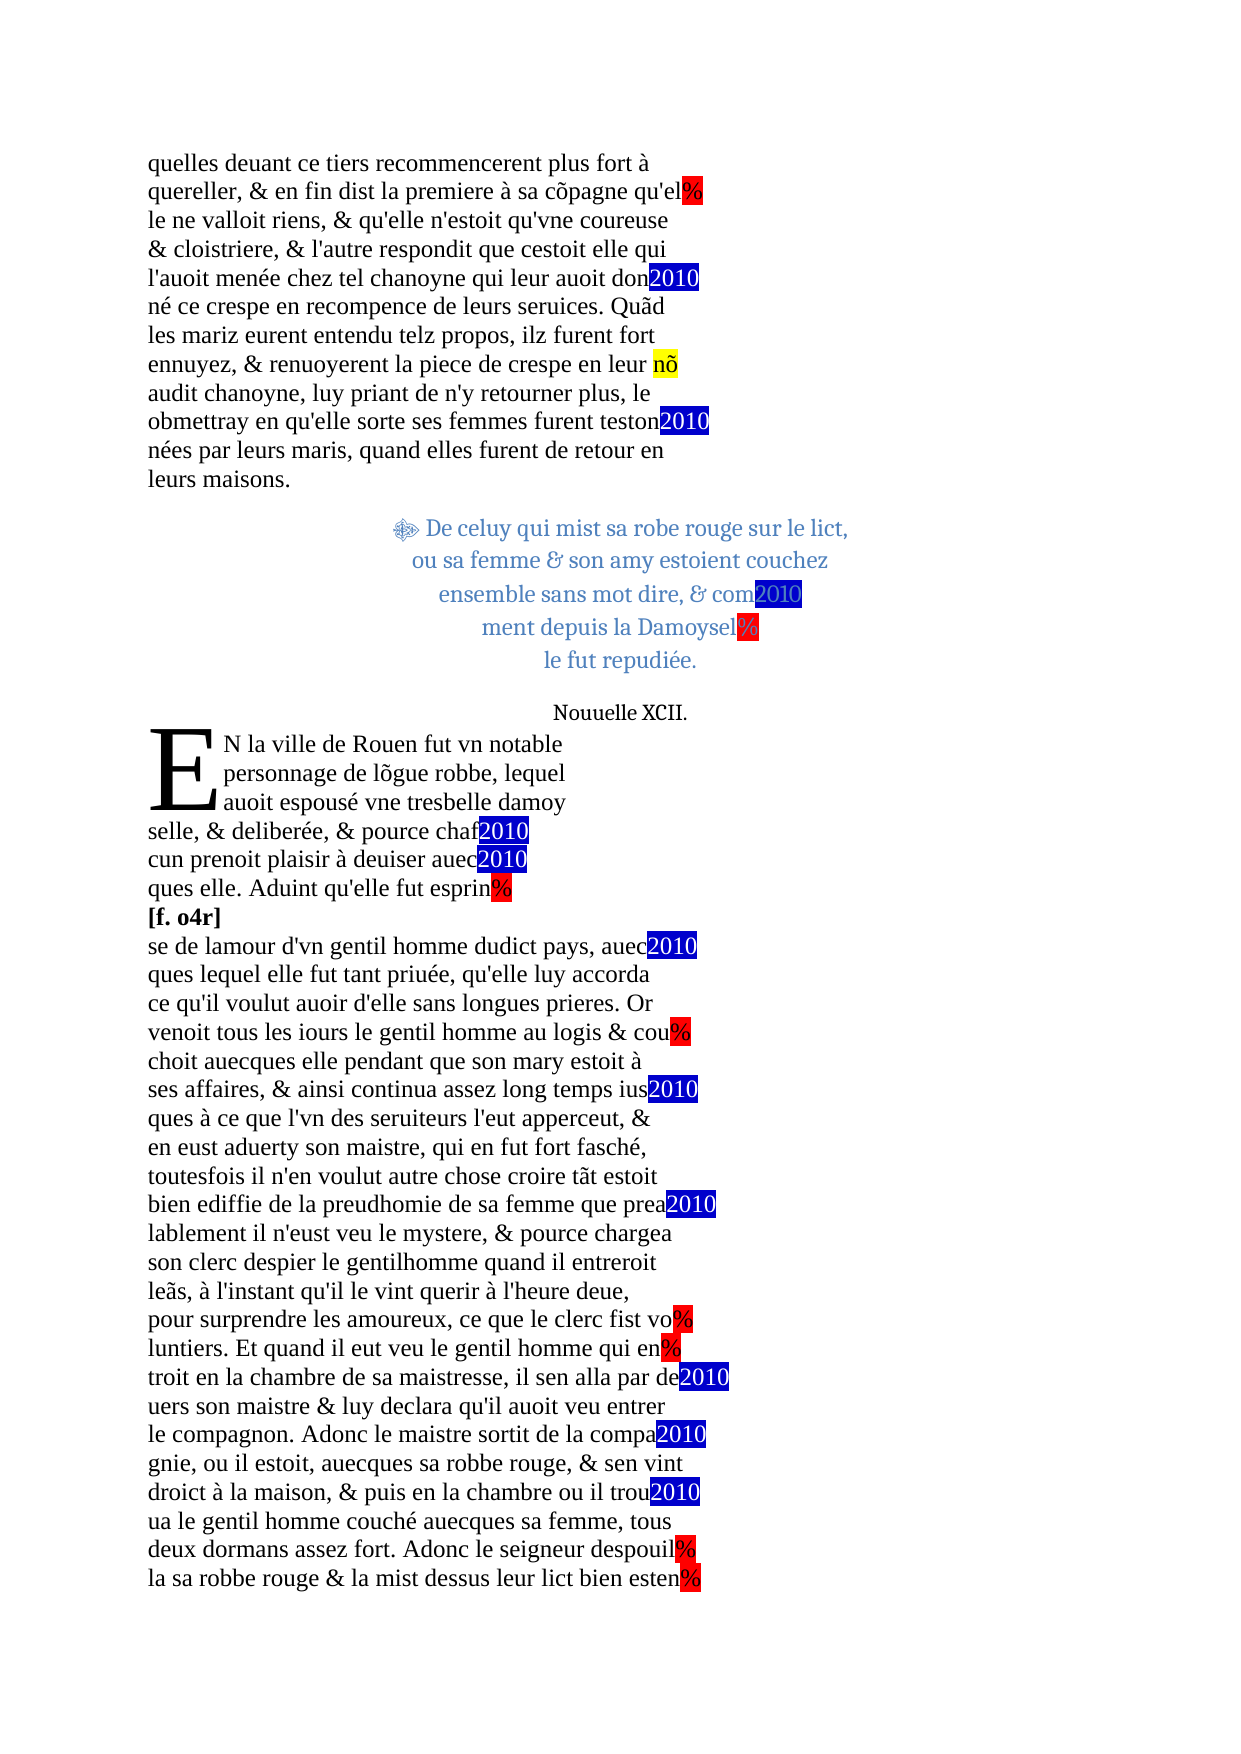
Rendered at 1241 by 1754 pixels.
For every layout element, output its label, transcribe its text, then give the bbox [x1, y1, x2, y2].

text EN la ville de Rouen fut vn notable personnage de lõgue robbe, lequel auoit espousé vne tresbelle damoy selle, & deliberée, & pource chaf2010 cun prenoit plaisir à deuiser auec2010 ques elle. Aduint qu'elle fut esprin% [f. o4r] se de lamour d'vn gentil homme dudict pays, auec2010 ques lequel elle fut tant priuée, qu'elle luy accorda ce qu'il voulut auoir d'elle sans longues prieres. Or venoit tous les iours le gentil homme au logis & cou% choit auecques elle pendant que son mary estoit à ses affaires, & ainsi continua assez long temps ius2010 ques à ce que l'vn des seruiteurs l'eut apperceut, & en eust aduerty son maistre, qui en fut fort fasché, toutesfois il n'en voulut autre chose croire tãt estoit bien ediffie de la preudhomie de sa femme que prea2010 lablement il n'eust veu le mystere, & pource chargea son clerc despier le gentilhomme quand il entreroit leãs, à l'instant qu'il le vint querir à l'heure deue, pour surprendre les amoureux, ce que le clerc fist vo% luntiers. Et quand il eut veu le gentil homme qui en% troit en la chambre de sa maistresse, il sen alla par de2010 uers son maistre & luy declara qu'il auoit veu entrer le compagnon. Adonc le maistre sortit de la compa2010 gnie, ou il estoit, auecques sa robbe rouge, & sen vint droict à la maison, & puis en la chambre ou il trou2010 ua le gentil homme couché auecques sa femme, tous deux dormans assez fort. Adonc le seigneur despouil% la sa robbe rouge & la mist dessus leur lict bien esten% [148, 729, 1093, 1592]
subtitle Nouuelle XCII. [148, 699, 1093, 726]
text quelles deuant ce tiers recommencerent plus fort à quereller, & en fin dist la premiere à sa cõpagne qu'el% le ne valloit riens, & qu'elle n'estoit qu'vne coureuse & cloistriere, & l'autre respondit que cestoit elle qui l'auoit menée chez tel chanoyne qui leur auoit don2010 né ce crespe en recompence de leurs seruices. Quãd les mariz eurent entendu telz propos, ilz furent fort ennuyez, & renuoyerent la piece de crespe en leur nõ audit chanoyne, luy priant de n'y retourner plus, le obmettray en qu'elle sorte ses femmes furent teston2010 nées par leurs maris, quand elles furent de retour en leurs maisons. [148, 148, 1093, 493]
subtitle ❧ De celuy qui mist sa robe rouge sur le lict, ou sa femme & son amy estoient couchez ensemble sans mot dire, & com2010 ment depuis la Damoysel% le fut repudiée. [148, 513, 1093, 674]
